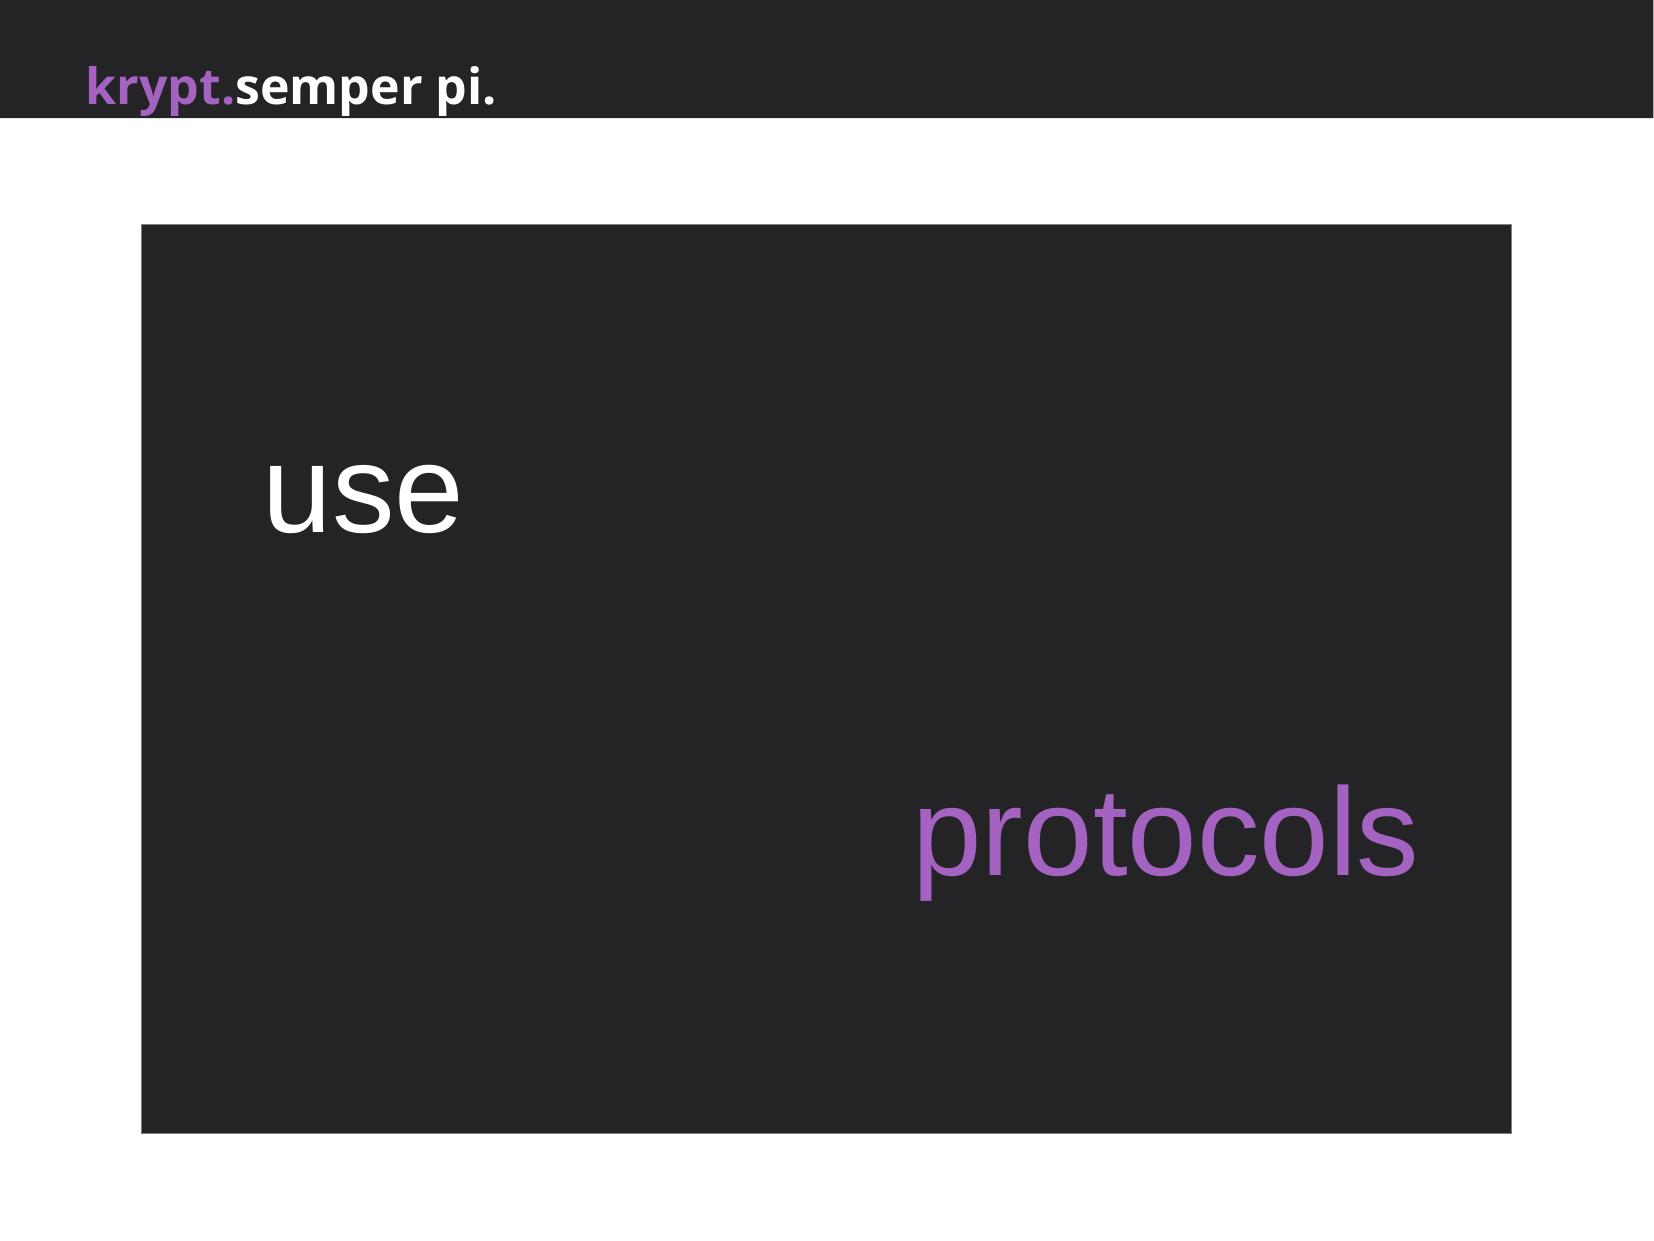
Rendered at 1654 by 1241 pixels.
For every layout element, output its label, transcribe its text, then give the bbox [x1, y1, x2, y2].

text_box [141, 224, 1512, 1134]
text_box use [248, 412, 804, 567]
text_box krypt.semper pi. [70, 43, 544, 119]
text_box protocols [897, 754, 1453, 910]
text_box [0, 0, 1654, 119]
